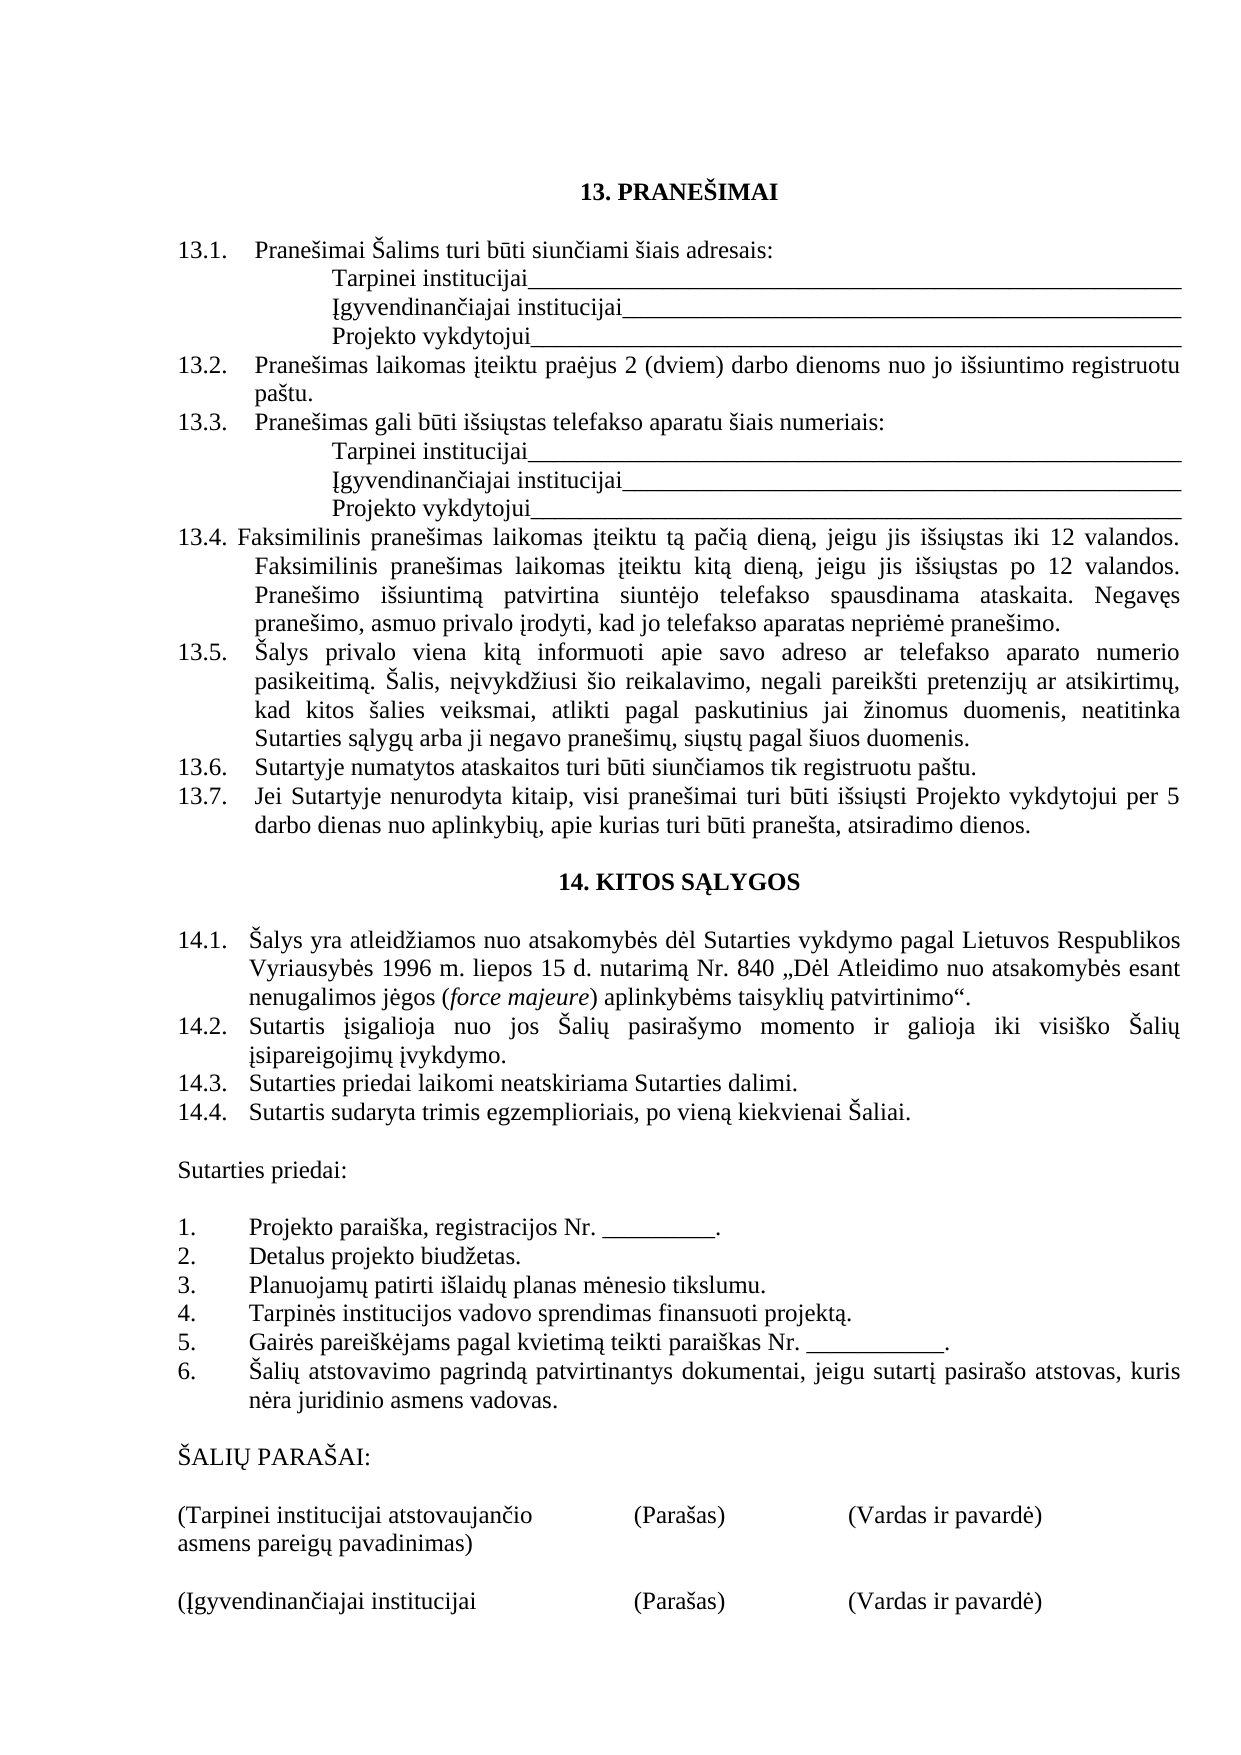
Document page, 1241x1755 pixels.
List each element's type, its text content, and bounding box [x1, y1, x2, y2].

text ŠALIŲ PARAŠAI: [177, 1442, 1181, 1471]
text Įgyvendinančiajai institucijai [254, 465, 1181, 493]
text 5. Gairės pareiškėjams pagal kvietimą teikti paraiškas Nr. ___________. [177, 1327, 1181, 1356]
text 4. Tarpinės institucijos vadovo sprendimas finansuoti projektą. [177, 1298, 1181, 1327]
text 14.1. Šalys yra atleidžiamos nuo atsakomybės dėl Sutarties vykdymo pagal Lietuvos Respublikos Vyriausybės 1996 m. liepos 15 d. nutarimą Nr. 840 „Dėl Atleidimo nuo atsakomybės esant nenugalimos jėgos (force majeure) aplinkybėms taisyklių patvirtinimo“. [177, 925, 1181, 1011]
text 13.2. Pranešimas laikomas įteiktu praėjus 2 (dviem) darbo dienoms nuo jo išsiuntimo registruotu paštu. [177, 350, 1181, 407]
text 13.1. Pranešimai Šalims turi būti siunčiami šiais adresais: [177, 235, 1181, 263]
text 14. KITOS SĄLYGOS [177, 867, 1181, 896]
text 1. Projekto paraiška, registracijos Nr. _________. [177, 1212, 1181, 1241]
text 6. Šalių atstovavimo pagrindą patvirtinantys dokumentai, jeigu sutartį pasirašo atstovas, kuris nėra juridinio asmens vadovas. [177, 1356, 1181, 1413]
text 14.3. Sutarties priedai laikomi neatskiriama Sutarties dalimi. [177, 1068, 1181, 1097]
text 14.4. Sutartis sudaryta trimis egzemplioriais, po vieną kiekvienai Šaliai. [177, 1097, 1181, 1126]
text 3. Planuojamų patirti išlaidų planas mėnesio tikslumu. [177, 1270, 1181, 1298]
text Tarpinei institucijai [254, 263, 1181, 292]
text Projekto vykdytojui [254, 321, 1181, 350]
text 13. PRANEŠIMAI [177, 177, 1181, 206]
text Įgyvendinančiajai institucijai [254, 292, 1181, 321]
text 13.5. Šalys privalo viena kitą informuoti apie savo adreso ar telefakso aparato numerio pasikeitimą. Šalis, neįvykdžiusi šio reikalavimo, negali pareikšti pretenzijų ar atsikirtimų, kad kitos šalies veiksmai, atlikti pagal paskutinius jai žinomus duomenis, neatitinka Sutarties sąlygų arba ji negavo pranešimų, siųstų pagal šiuos duomenis. [177, 637, 1181, 752]
text 13.7. Jei Sutartyje nenurodyta kitaip, visi pranešimai turi būti išsiųsti Projekto vykdytojui per 5 darbo dienas nuo aplinkybių, apie kurias turi būti pranešta, atsiradimo dienos. [177, 781, 1181, 838]
text (Įgyvendinančiajai institucijai (Parašas) (Vardas ir pavardė) [177, 1586, 1181, 1615]
text Projekto vykdytojui [254, 493, 1181, 522]
text 13.6. Sutartyje numatytos ataskaitos turi būti siunčiamos tik registruotu paštu. [177, 752, 1181, 781]
text 14.2. Sutartis įsigalioja nuo jos Šalių pasirašymo momento ir galioja iki visiško Šalių įsipareigojimų įvykdymo. [177, 1011, 1181, 1068]
text 13.3. Pranešimas gali būti išsiųstas telefakso aparatu šiais numeriais: [177, 407, 1181, 436]
text Sutarties priedai: [177, 1155, 1181, 1183]
text Tarpinei institucijai [254, 436, 1181, 465]
text 2. Detalus projekto biudžetas. [177, 1241, 1181, 1270]
text 13.4. Faksimilinis pranešimas laikomas įteiktu tą pačią dieną, jeigu jis išsiųstas iki 12 valandos. Faksimilinis pranešimas laikomas įteiktu kitą dieną, jeigu jis išsiųstas po 12 valandos. Pranešimo išsiuntimą patvirtina siuntėjo telefakso spausdinama ataskaita. Negavęs pranešimo, asmuo privalo įrodyti, kad jo telefakso aparatas nepriėmė pranešimo. [177, 522, 1181, 637]
text (Tarpinei institucijai atstovaujančio (Parašas) (Vardas ir pavardė) [177, 1500, 1181, 1528]
text asmens pareigų pavadinimas) [177, 1528, 1181, 1557]
